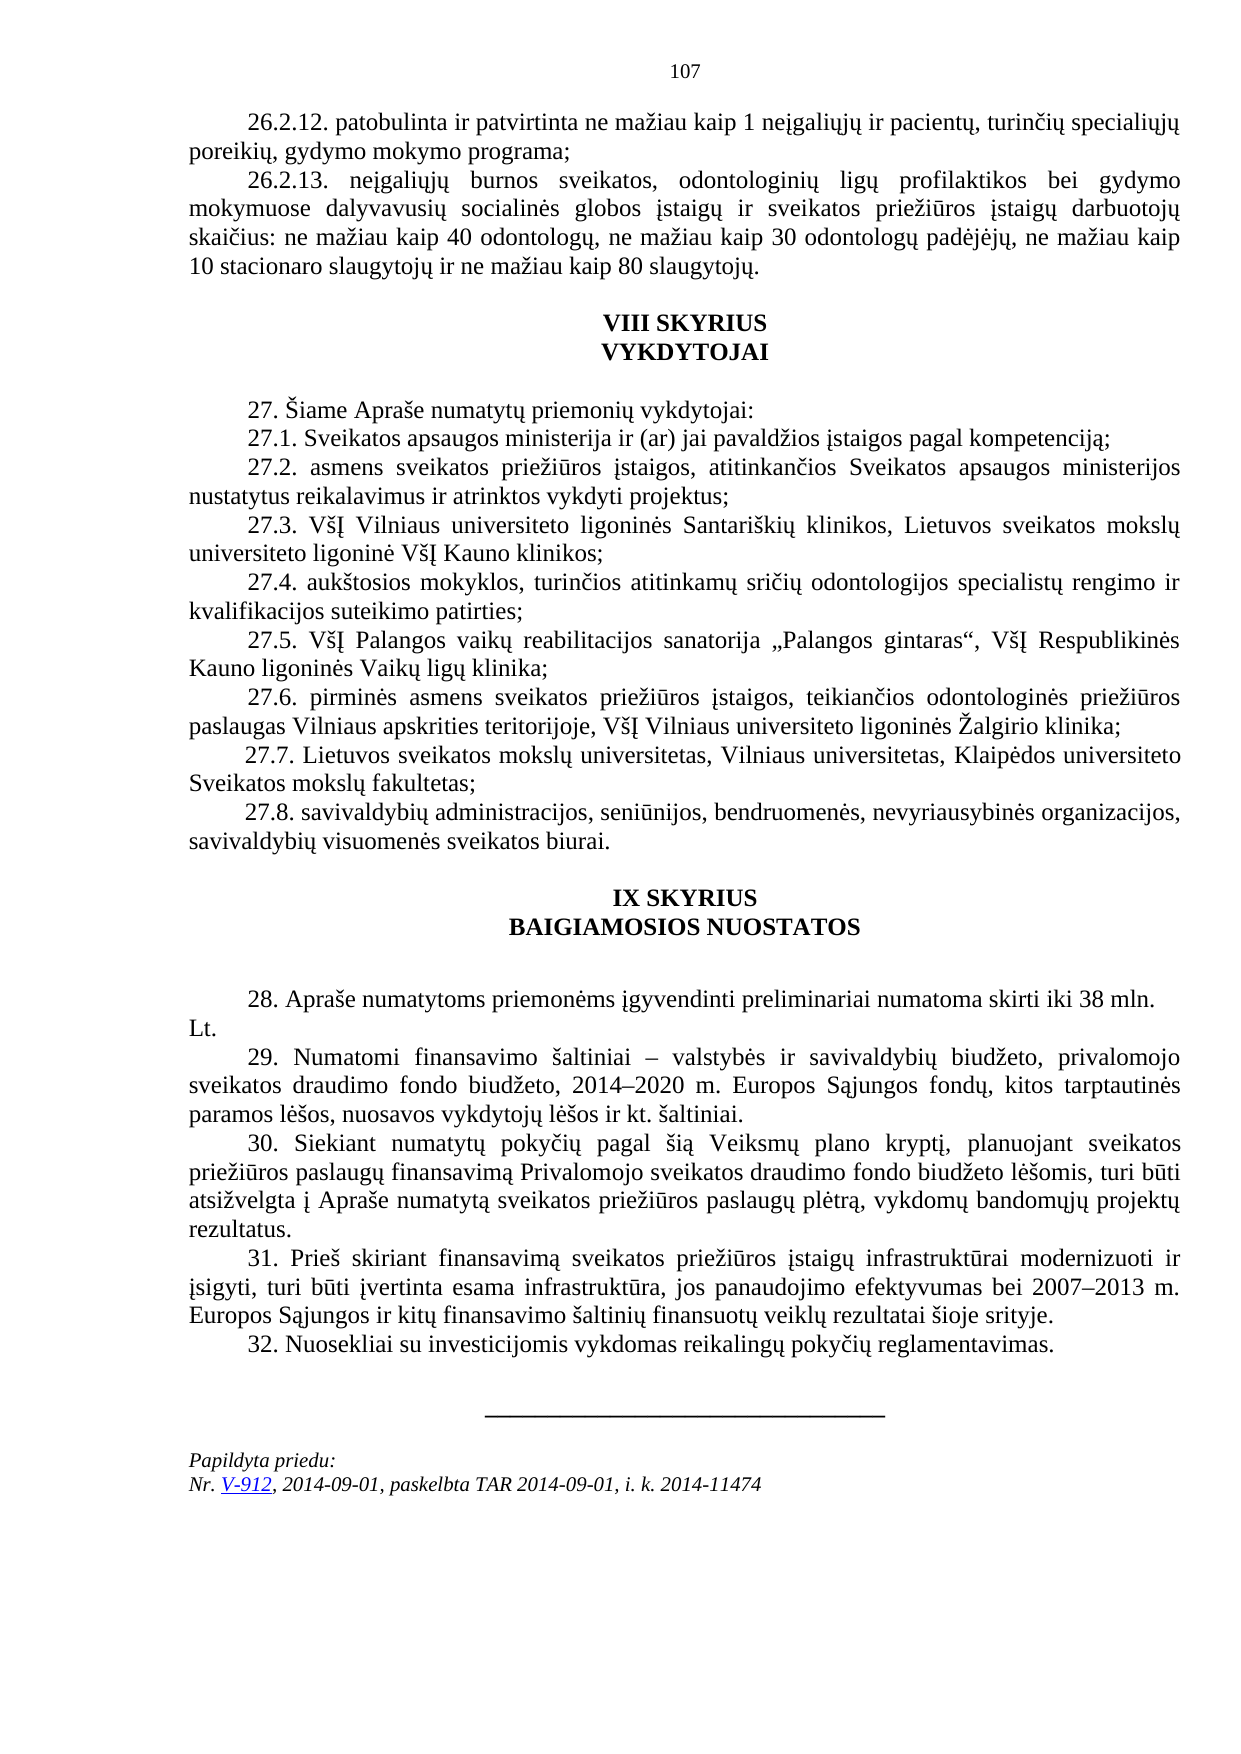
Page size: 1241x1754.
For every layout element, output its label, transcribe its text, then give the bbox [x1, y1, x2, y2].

text ________________________________ [188, 1391, 1181, 1419]
text 27.4. aukštosios mokyklos, turinčios atitinkamų sričių odontologijos specialistų rengimo ir kvalifikacijos suteikimo patirties; [188, 567, 1181, 625]
text 31. Prieš skiriant finansavimą sveikatos priežiūros įstaigų infrastruktūrai modernizuoti ir įsigyti, turi būti įvertinta esama infrastruktūra, jos panaudojimo efektyvumas bei 2007–2013 m. Europos Sąjungos ir kitų finansavimo šaltinių finansuotų veiklų rezultatai šioje srityje. [188, 1243, 1181, 1329]
text VIII SKYRIUS [188, 308, 1181, 337]
text 27.8. savivaldybių administracijos, seniūnijos, bendruomenės, nevyriausybinės organizacijos, savivaldybių visuomenės sveikatos biurai. [188, 797, 1181, 855]
text Papildyta priedu: [188, 1448, 1181, 1472]
text 27.5. VšĮ Palangos vaikų reabilitacijos sanatorija „Palangos gintaras“, VšĮ Respublikinės Kauno ligoninės Vaikų ligų klinika; [188, 625, 1181, 682]
text 27. Šiame Apraše numatytų priemonių vykdytojai: [188, 395, 1181, 423]
text 30. Siekiant numatytų pokyčių pagal šią Veiksmų plano kryptį, planuojant sveikatos priežiūros paslaugų finansavimą Privalomojo sveikatos draudimo fondo biudžeto lėšomis, turi būti atsižvelgta į Apraše numatytą sveikatos priežiūros paslaugų plėtrą, vykdomų bandomųjų projektų rezultatus. [188, 1128, 1181, 1243]
text 27.6. pirminės asmens sveikatos priežiūros įstaigos, teikiančios odontologinės priežiūros paslaugas Vilniaus apskrities teritorijoje, VšĮ Vilniaus universiteto ligoninės Žalgirio klinika; [188, 682, 1181, 740]
text 29. Numatomi finansavimo šaltiniai – valstybės ir savivaldybių biudžeto, privalomojo sveikatos draudimo fondo biudžeto, 2014–2020 m. Europos Sąjungos fondų, kitos tarptautinės paramos lėšos, nuosavos vykdytojų lėšos ir kt. šaltiniai. [188, 1042, 1181, 1128]
text Nr. V-912, 2014-09-01, paskelbta TAR 2014-09-01, i. k. 2014-11474 [188, 1472, 1181, 1496]
text 26.2.13. neįgaliųjų burnos sveikatos, odontologinių ligų profilaktikos bei gydymo mokymuose dalyvavusių socialinės globos įstaigų ir sveikatos priežiūros įstaigų darbuotojų skaičius: ne mažiau kaip 40 odontologų, ne mažiau kaip 30 odontologų padėjėjų, ne mažiau kaip 10 stacionaro slaugytojų ir ne mažiau kaip 80 slaugytojų. [188, 165, 1181, 280]
text VYKDYTOJAI [188, 337, 1181, 366]
text 27.7. Lietuvos sveikatos mokslų universitetas, Vilniaus universitetas, Klaipėdos universiteto Sveikatos mokslų fakultetas; [188, 740, 1181, 797]
text 27.1. Sveikatos apsaugos ministerija ir (ar) jai pavaldžios įstaigos pagal kompetenciją; [188, 423, 1181, 452]
text 28. Apraše numatytoms priemonėms įgyvendinti preliminariai numatoma skirti iki 38 mln. Lt. [188, 984, 1181, 1042]
text 26.2.12. patobulinta ir patvirtinta ne mažiau kaip 1 neįgaliųjų ir pacientų, turinčių specialiųjų poreikių, gydymo mokymo programa; [188, 107, 1181, 165]
text BAIGIAMOSIOS NUOSTATOS [188, 912, 1181, 941]
text 32. Nuosekliai su investicijomis vykdomas reikalingų pokyčių reglamentavimas. [247, 1329, 1181, 1358]
text IX SKYRIUS [188, 883, 1181, 912]
text 27.3. VšĮ Vilniaus universiteto ligoninės Santariškių klinikos, Lietuvos sveikatos mokslų universiteto ligoninė VšĮ Kauno klinikos; [188, 510, 1181, 567]
text 27.2. asmens sveikatos priežiūros įstaigos, atitinkančios Sveikatos apsaugos ministerijos nustatytus reikalavimus ir atrinktos vykdyti projektus; [188, 452, 1181, 510]
